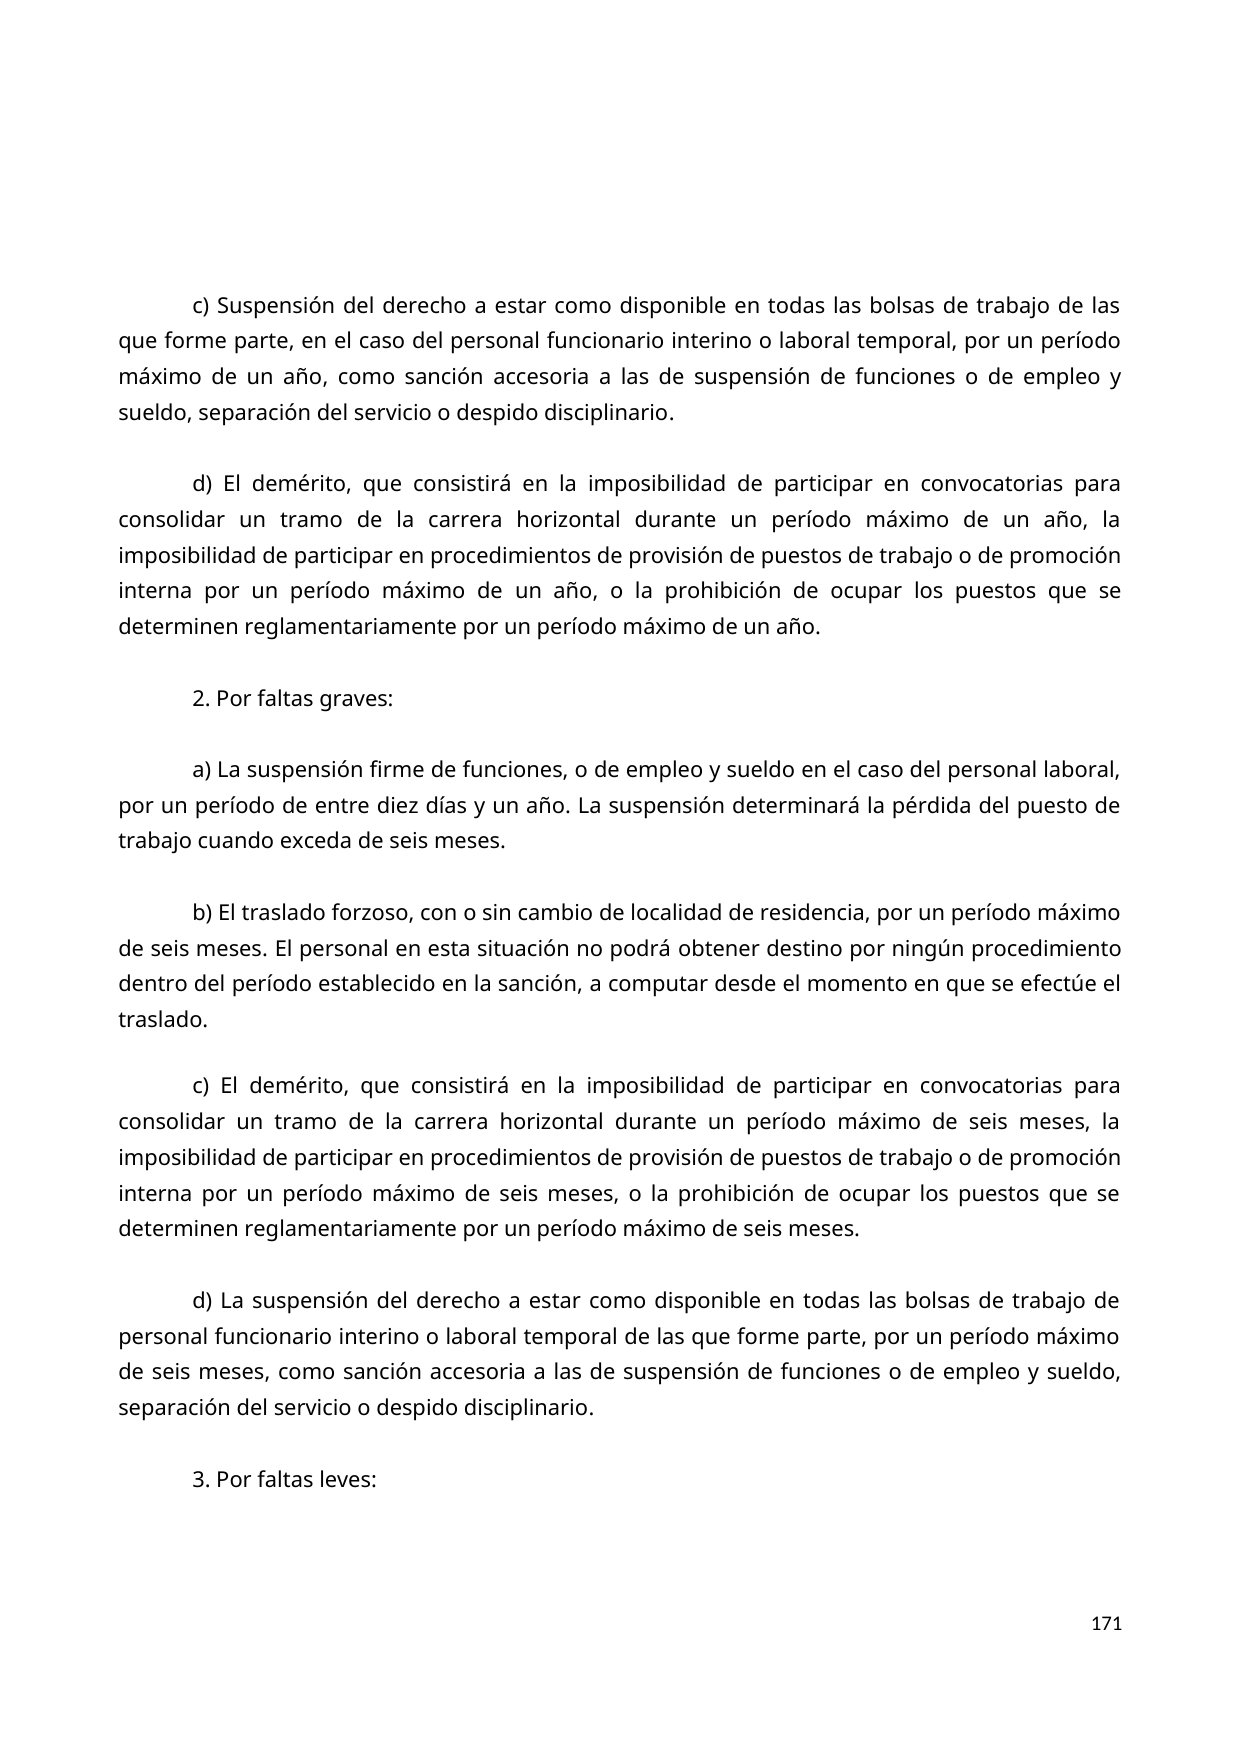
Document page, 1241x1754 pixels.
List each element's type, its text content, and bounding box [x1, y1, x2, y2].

text c) Suspensión del derecho a estar como disponible en todas las bolsas de trabajo de las que forme parte, en el caso del personal funcionario interino o laboral temporal, por un período máximo de un año, como sanción accesoria a las de suspensión de funciones o de empleo y sueldo, separación del servicio o despido disciplinario. [118, 289, 1122, 427]
text 3. Por faltas leves: [118, 1463, 1122, 1493]
text d) El demérito, que consistirá en la imposibilidad de participar en convocatorias para consolidar un tramo de la carrera horizontal durante un período máximo de un año, la imposibilidad de participar en procedimientos de provisión de puestos de trabajo o de promoción interna por un período máximo de un año, o la prohibición de ocupar los puestos que se determinen reglamentariamente por un período máximo de un año. [118, 468, 1122, 641]
text a) La suspensión firme de funciones, o de empleo y sueldo en el caso del personal laboral, por un período de entre diez días y un año. La suspensión determinará la pérdida del puesto de trabajo cuando exceda de seis meses. [118, 754, 1122, 855]
text c) El demérito, que consistirá en la imposibilidad de participar en convocatorias para consolidar un tramo de la carrera horizontal durante un período máximo de seis meses, la imposibilidad de participar en procedimientos de provisión de puestos de trabajo o de promoción interna por un período máximo de seis meses, o la prohibición de ocupar los puestos que se determinen reglamentariamente por un período máximo de seis meses. [118, 1071, 1122, 1243]
text 2. Por faltas graves: [118, 683, 1122, 712]
text d) La suspensión del derecho a estar como disponible en todas las bolsas de trabajo de personal funcionario interino o laboral temporal de las que forme parte, por un período máximo de seis meses, como sanción accesoria a las de suspensión de funciones o de empleo y sueldo, separación del servicio o despido disciplinario. [118, 1285, 1122, 1422]
text b) El traslado forzoso, con o sin cambio de localidad de residencia, por un período máximo de seis meses. El personal en esta situación no podrá obtener destino por ningún procedimiento dentro del período establecido en la sanción, a computar desde el momento en que se efectúe el traslado. [118, 897, 1122, 1034]
